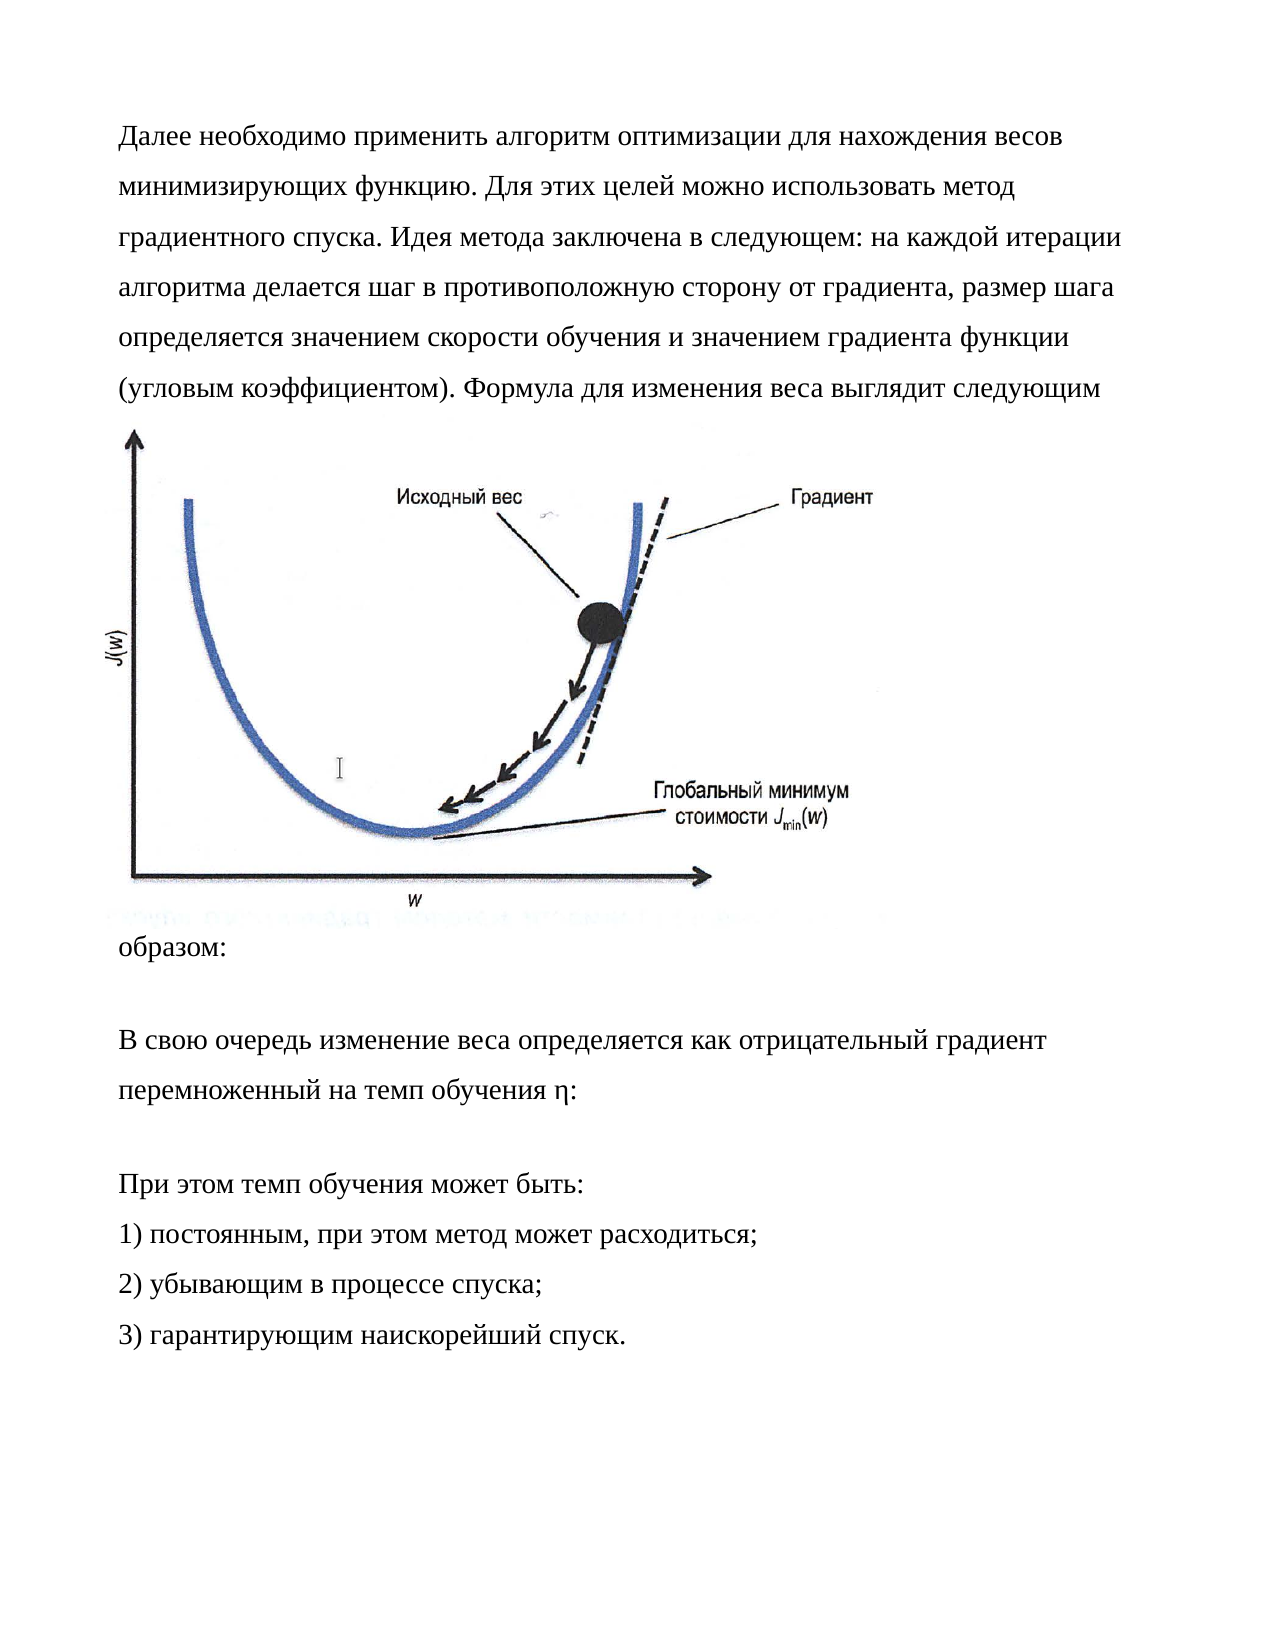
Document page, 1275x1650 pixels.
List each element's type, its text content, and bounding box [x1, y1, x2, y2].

text 1) постоянным, при этом метод может расходиться; [118, 1216, 1157, 1250]
text При этом темп обучения может быть: [118, 1166, 1157, 1199]
text 2) убывающим в процессе спуска; [118, 1266, 1157, 1300]
text В свою очередь изменение веса определяется как отрицательный градиент перемноженный на темп обучения η: [118, 1022, 1157, 1106]
text Далее необходимо применить алгоритм оптимизации для нахождения весов минимизирующих функцию. Для этих целей можно использовать метод градиентного спуска. Идея метода заключена в следующем: на каждой итерации алгоритма делается шаг в противоположную сторону от градиента, размер шага определяется значением скорости обучения и значением градиента функции (угловым коэффициентом). Формула для изменения веса выглядит следующим образом: [118, 118, 1157, 962]
text 3) гарантирующим наискорейший спуск. [118, 1317, 1157, 1350]
